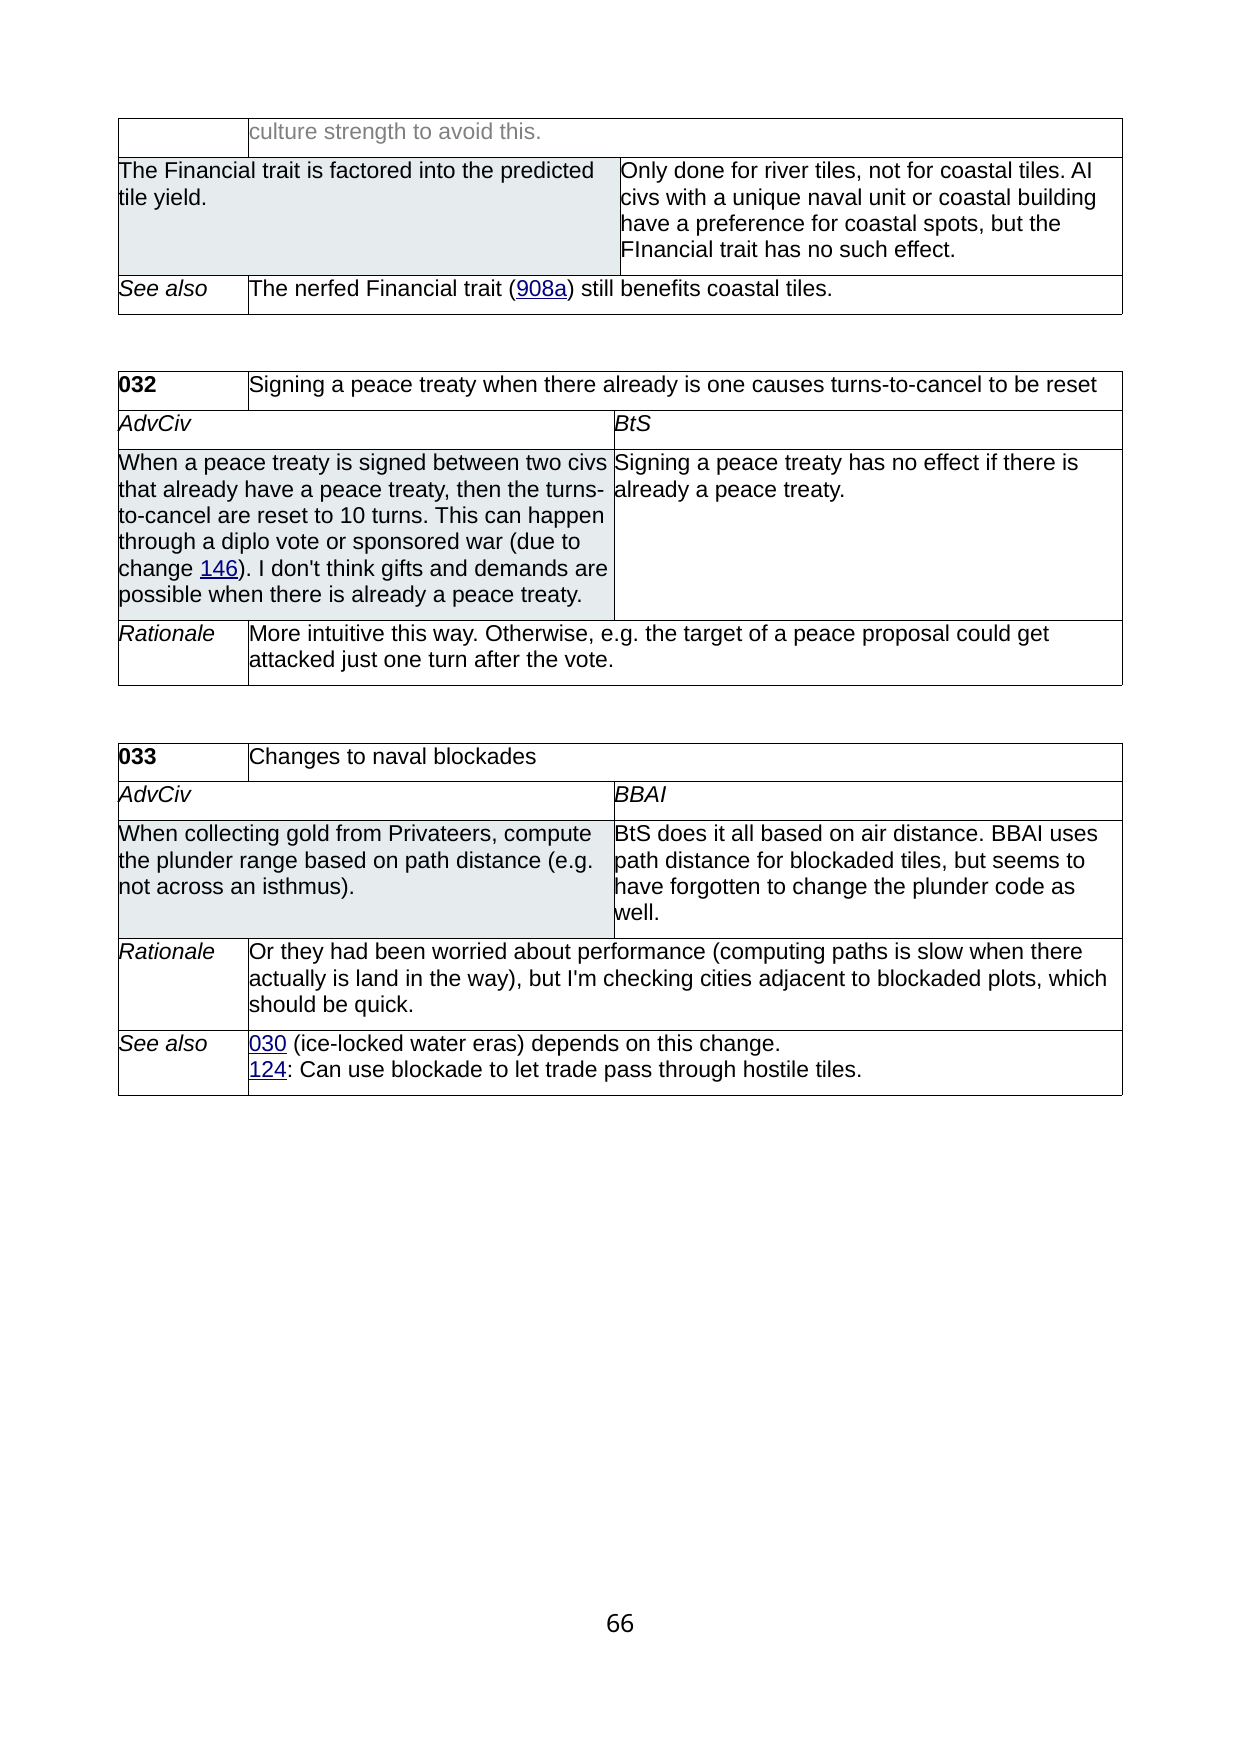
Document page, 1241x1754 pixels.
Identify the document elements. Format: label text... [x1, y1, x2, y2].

table_cell More intuitive this way. Otherwise, e.g. the target of a peace proposal could get attacked just one turn after the vote. [249, 621, 1122, 685]
table_cell Rationale [119, 939, 248, 1030]
table_cell The Financial trait is factored into the predicted tile yield. [119, 158, 620, 275]
table_cell AdvCiv [119, 411, 614, 449]
table_cell See also [119, 276, 248, 314]
table_cell See also [119, 1031, 248, 1095]
table_cell AdvCiv [119, 782, 614, 820]
table_cell When collecting gold from Privateers, compute the plunder range based on path distance (e.g. not across an isthmus). [119, 821, 614, 938]
table_cell BtS [615, 411, 1122, 449]
table_cell BBAI [615, 782, 1122, 820]
table_cell culture strength to avoid this. [249, 119, 1122, 157]
table_cell When a peace treaty is signed between two civs that already have a peace treaty, then the turns-to-cancel are reset to 10 turns. This can happen through a diplo vote or sponsored war (due to change 146). I don't think gifts and demands are possible when there is already a peace treaty. [119, 450, 614, 620]
table_cell Rationale [119, 621, 248, 685]
table_header Signing a peace treaty when there already is one causes turns-to-cancel to be reset [249, 372, 1122, 410]
table_cell 030 (ice-locked water eras) depends on this change. 124: Can use blockade to let trade pass through hostile tiles. [249, 1031, 1122, 1095]
table_header 033 [119, 744, 248, 781]
table_cell Signing a peace treaty has no effect if there is already a peace treaty. [615, 450, 1122, 620]
table_header Changes to naval blockades [249, 744, 1122, 781]
table_cell Or they had been worried about performance (computing paths is slow when there actually is land in the way), but I'm checking cities adjacent to blockaded plots, which should be quick. [249, 939, 1122, 1030]
table_header 032 [119, 372, 248, 410]
table_cell BtS does it all based on air distance. BBAI uses path distance for blockaded tiles, but seems to have forgotten to change the plunder code as well. [615, 821, 1122, 938]
table_cell [119, 119, 248, 157]
table_cell The nerfed Financial trait (908a) still benefits coastal tiles. [249, 276, 1122, 314]
table_cell Only done for river tiles, not for coastal tiles. AI civs with a unique naval unit or coastal building have a preference for coastal spots, but the FInancial trait has no such effect. [621, 158, 1122, 275]
